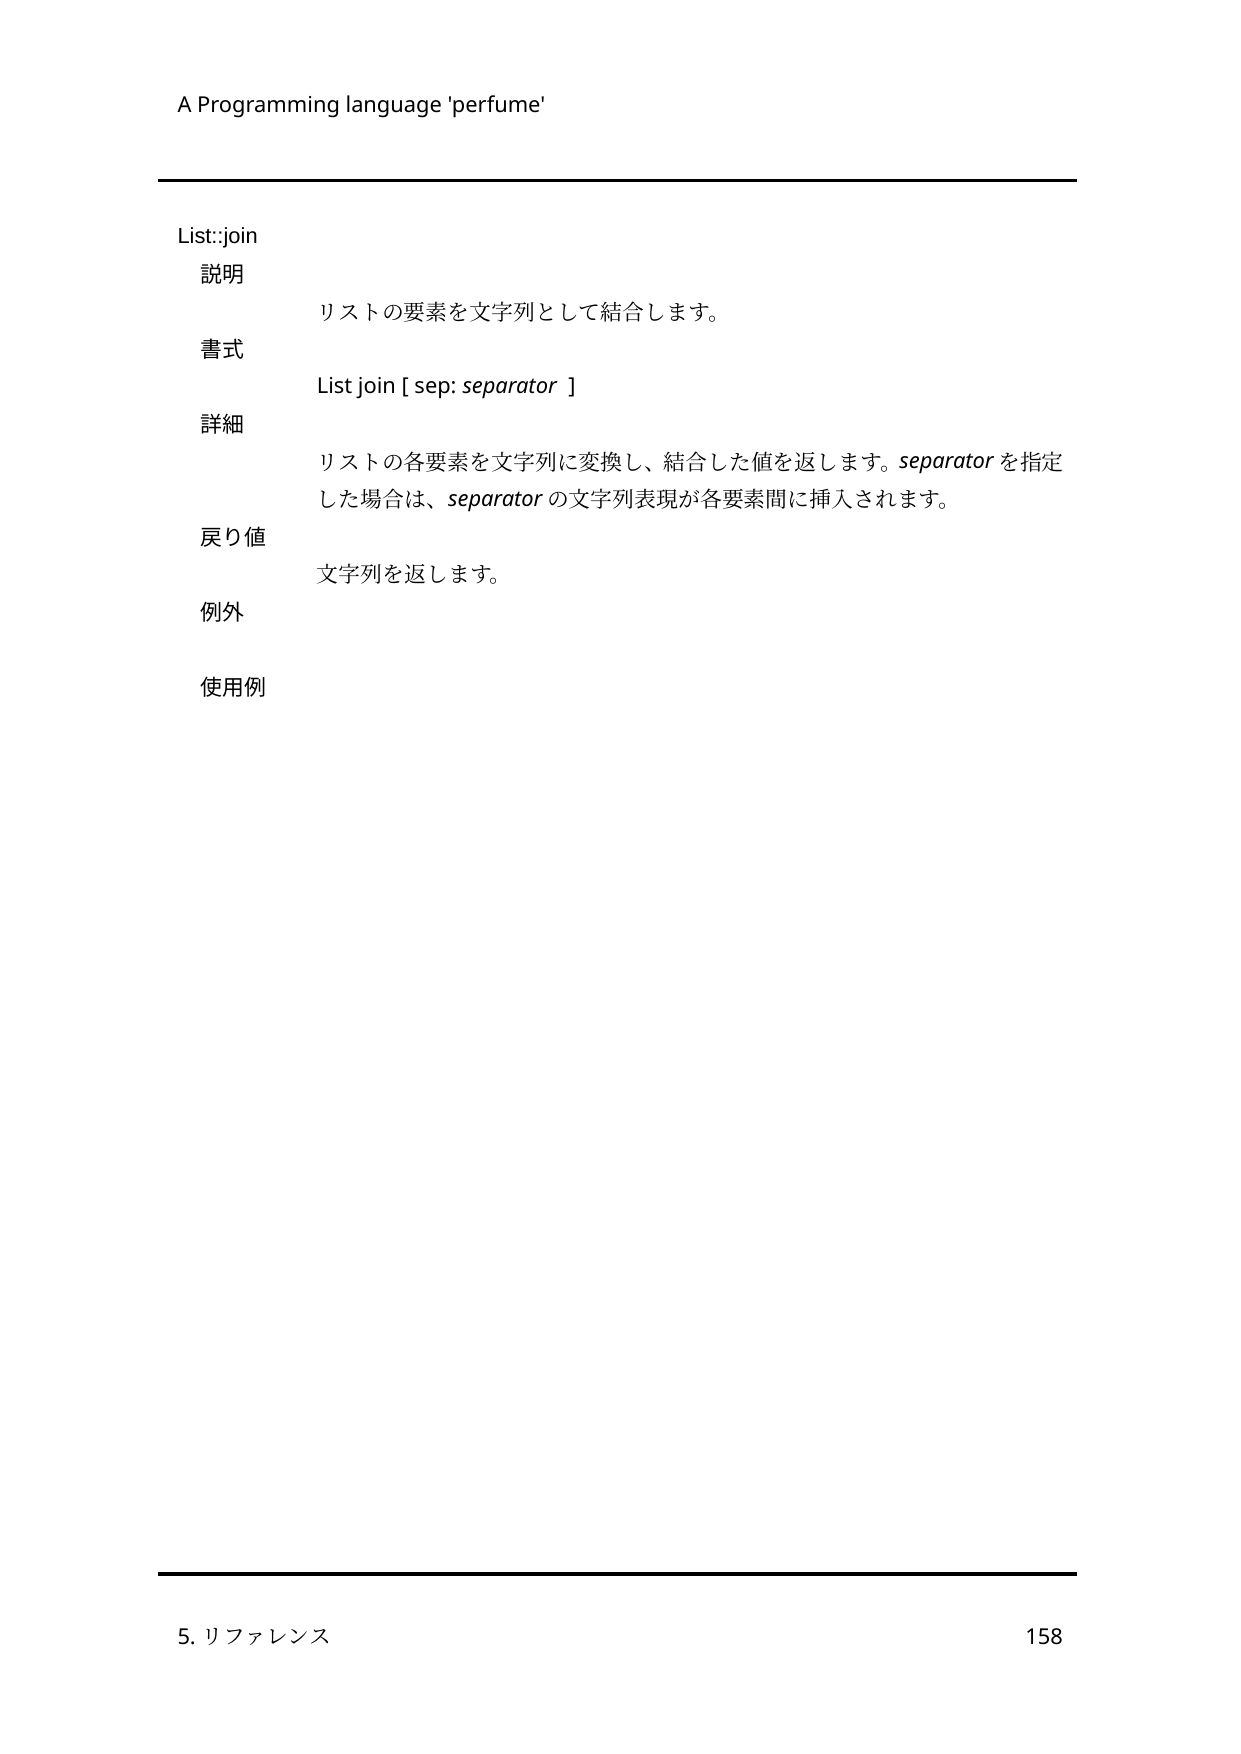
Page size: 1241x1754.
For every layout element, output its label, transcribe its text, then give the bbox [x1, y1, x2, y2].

subtitle List::join [177, 217, 1063, 254]
table_header リストの要素を文字列として結合します。 [317, 254, 1063, 329]
table_cell 使用例 [200, 667, 317, 742]
table_cell List join [ sep: separator ] [317, 329, 1063, 404]
table_cell リストの各要素を文字列に変換し、結合した値を返します。separatorを指定した場合は、separatorの文字列表現が各要素間に挿入されます。 [317, 404, 1063, 517]
table_cell 戻り値 [200, 517, 317, 592]
table_cell 例外 [200, 592, 317, 667]
table_cell 文字列を返します。 [317, 517, 1063, 592]
table_cell 書式 [200, 329, 317, 404]
table_cell [317, 592, 1063, 667]
table_cell [317, 667, 1063, 742]
table_cell 詳細 [200, 404, 317, 517]
table_header 説明 [200, 254, 317, 329]
